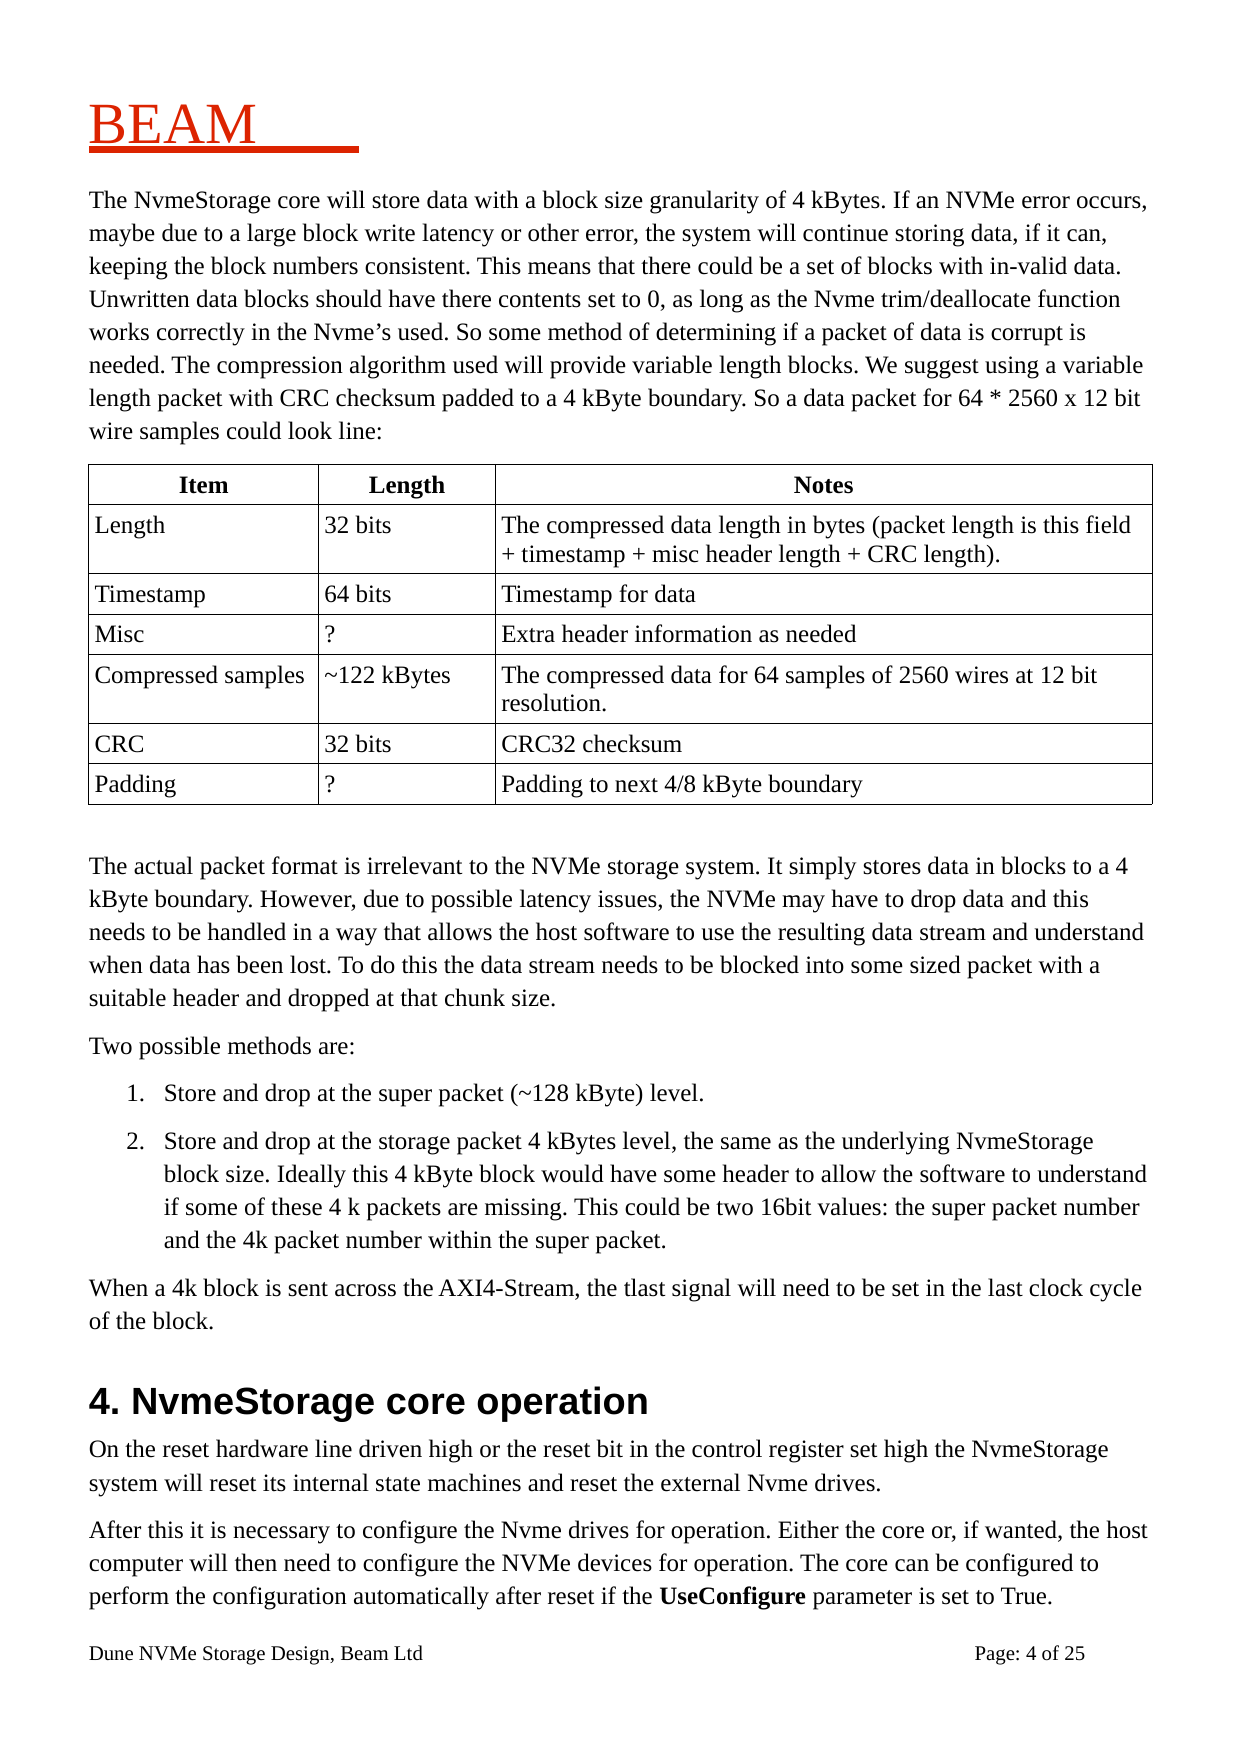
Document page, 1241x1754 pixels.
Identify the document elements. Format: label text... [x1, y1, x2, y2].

table_cell 32 bits [319, 724, 495, 763]
list Store and drop at the storage packet 4 kBytes level, the same as the underlying NvmeStorage block size. Ideally this 4 kByte block would have some header to allow the software to understand if some of these 4 k packets are missing. This could be two 16bit values: the super packet number and the 4k packet number within the super packet. [126, 1126, 1152, 1254]
list Store and drop at the super packet (~128 kByte) level. [126, 1078, 1152, 1107]
table_cell Padding [89, 764, 318, 803]
table_cell ? [319, 615, 495, 654]
table_cell 64 bits [319, 574, 495, 613]
table_cell ? [319, 764, 495, 803]
text Two possible methods are: [88, 1031, 1152, 1060]
subtitle NvmeStorage core operation [88, 1378, 1152, 1422]
table_cell CRC32 checksum [496, 724, 1152, 763]
table_cell Length [89, 505, 318, 573]
table_header Item [89, 465, 318, 504]
table_cell The compressed data for 64 samples of 2560 wires at 12 bit resolution. [496, 655, 1152, 723]
table_cell Timestamp [89, 574, 318, 613]
text The NvmeStorage core will store data with a block size granularity of 4 kBytes. If an NVMe error occurs, maybe due to a large block write latency or other error, the system will continue storing data, if it can, keeping the block numbers consistent. This means that there could be a set of blocks with in-valid data. Unwritten data blocks should have there contents set to 0, as long as the Nvme trim/deallocate function works correctly in the Nvme’s used. So some method of determining if a packet of data is corrupt is needed. The compression algorithm used will provide variable length blocks. We suggest using a variable length packet with CRC checksum padded to a 4 kByte boundary. So a data packet for 64 * 2560 x 12 bit wire samples could look line: [88, 185, 1152, 445]
table_cell ~122 kBytes [319, 655, 495, 723]
table_header Notes [496, 465, 1152, 504]
table_cell Misc [89, 615, 318, 654]
table_cell CRC [89, 724, 318, 763]
table_header Length [319, 465, 495, 504]
text The actual packet format is irrelevant to the NVMe storage system. It simply stores data in blocks to a 4 kByte boundary. However, due to possible latency issues, the NVMe may have to drop data and this needs to be handled in a way that allows the host software to use the resulting data stream and understand when data has been lost. To do this the data stream needs to be blocked into some sized packet with a suitable header and dropped at that chunk size. [88, 851, 1152, 1012]
text After this it is necessary to configure the Nvme drives for operation. Either the core or, if wanted, the host computer will then need to configure the NVMe devices for operation. The core can be configured to perform the configuration automatically after reset if the UseConfigure parameter is set to True. [88, 1515, 1152, 1610]
table_cell The compressed data length in bytes (packet length is this field + timestamp + misc header length + CRC length). [496, 505, 1152, 573]
table_cell 32 bits [319, 505, 495, 573]
table_cell Compressed samples [89, 655, 318, 723]
table_cell Padding to next 4/8 kByte boundary [496, 764, 1152, 803]
table_cell Timestamp for data [496, 574, 1152, 613]
text When a 4k block is sent across the AXI4-Stream, the tlast signal will need to be set in the last clock cycle of the block. [88, 1273, 1152, 1334]
text On the reset hardware line driven high or the reset bit in the control register set high the NvmeStorage system will reset its internal state machines and reset the external Nvme drives. [88, 1434, 1152, 1496]
table_cell Extra header information as needed [496, 615, 1152, 654]
